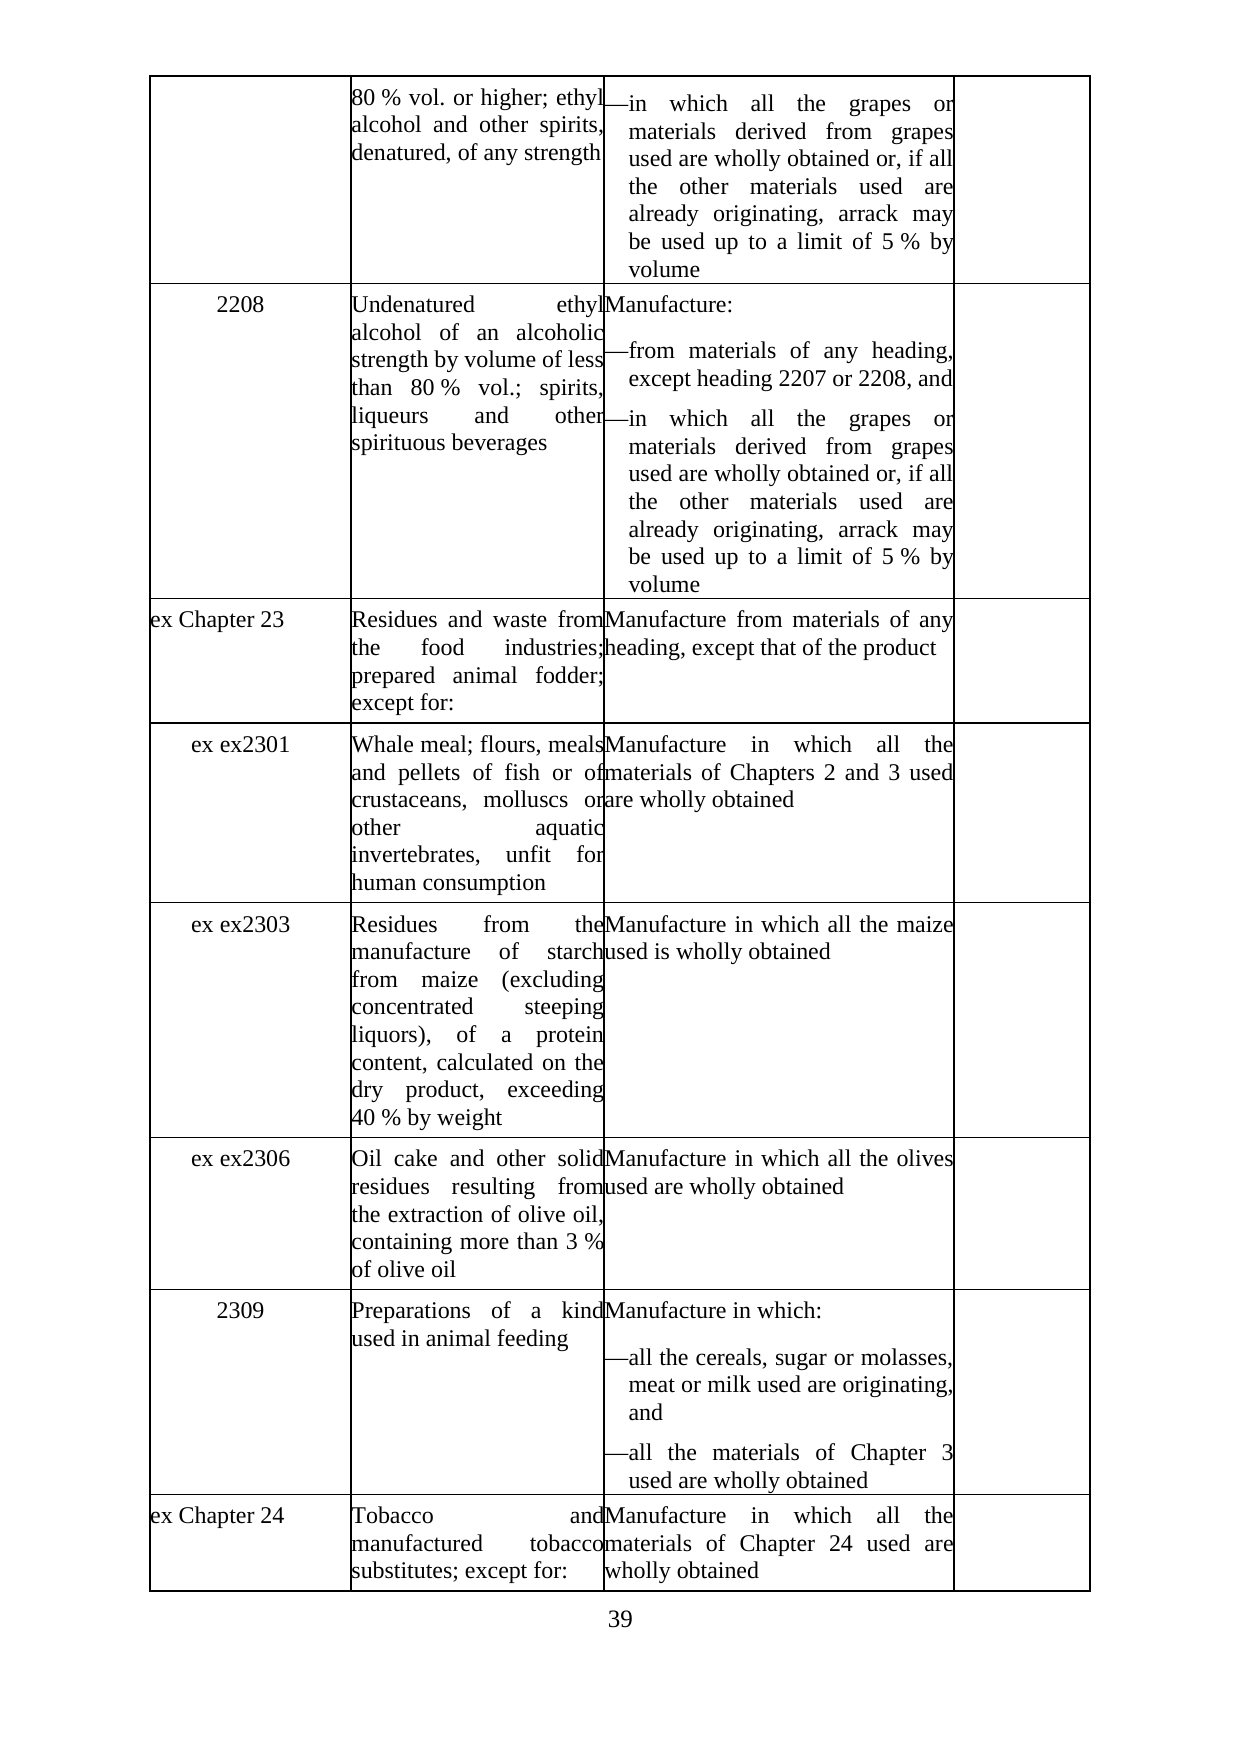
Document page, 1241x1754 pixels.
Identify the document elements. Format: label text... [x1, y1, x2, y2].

table_cell Whale meal; flours, meals and pellets of fish or of crustaceans, molluscs or other aquatic invertebrates, unfit for human consumption [352, 724, 603, 902]
table_cell [955, 1138, 1089, 1289]
table_cell Manufacture in which all the maize used is wholly obtained [605, 903, 953, 1137]
table_header — [605, 353, 628, 392]
table_cell ex ex2303 [151, 903, 350, 1137]
table_header in which all the grapes or materials derived from grapes used are wholly obtained or, if all the other materials used are already originating, arrack may be used up to a limit of 5 % by volume [628, 77, 953, 282]
table_cell [955, 284, 1089, 598]
table_cell 2208 [151, 284, 350, 598]
table_cell Manufacture in which all the materials of Chapters 2 and 3 used are wholly obtained [605, 724, 953, 902]
table_cell Manufacture in which: [605, 1290, 953, 1493]
table_cell [151, 77, 350, 282]
table_cell Manufacture: [605, 284, 953, 598]
table_header — [605, 1330, 628, 1359]
table_header — [605, 392, 628, 420]
table_header — [605, 1360, 628, 1426]
table_cell Manufacture from materials of any heading, except that of the product [605, 599, 953, 722]
table_header — [605, 1455, 628, 1493]
table_cell ex Chapter 24 [151, 1495, 350, 1590]
table_cell Undenatured ethyl alcohol of an alcoholic strength by volume of less than 80 % vol.; spirits, liqueurs and other spirituous beverages [352, 284, 603, 598]
table_cell [955, 77, 1089, 282]
table_header from materials of any heading, except heading 2207 or 2208, and [628, 324, 953, 392]
table_cell [955, 599, 1089, 722]
table_cell [955, 1495, 1089, 1590]
table_header all the cereals, sugar or molasses, meat or milk used are originating, and [628, 1330, 953, 1426]
table_header — [605, 324, 628, 352]
table_cell ex Chapter 23 [151, 599, 350, 722]
table_cell Preparations of a kind used in animal feeding [352, 1290, 603, 1493]
table_cell 80 % vol. or higher; ethyl alcohol and other spirits, denatured, of any strength [352, 77, 603, 282]
table_cell [955, 903, 1089, 1137]
table_cell ex ex2301 [151, 724, 350, 902]
table_cell Tobacco and manufactured tobacco substitutes; except for: [352, 1495, 603, 1590]
table_cell Residues from the manufacture of starch from maize (excluding concentrated steeping liquors), of a protein content, calculated on the dry product, exceeding 40 % by weight [352, 903, 603, 1137]
table_cell Manufacture in which all the olives used are wholly obtained [605, 1138, 953, 1289]
table_cell [955, 1290, 1089, 1493]
table_cell Residues and waste from the food industries; prepared animal fodder; except for: [352, 599, 603, 722]
table_cell [605, 77, 953, 282]
table_cell [955, 724, 1089, 902]
table_header — [605, 421, 628, 597]
table_cell 2309 [151, 1290, 350, 1493]
table_header in which all the grapes or materials derived from grapes used are wholly obtained or, if all the other materials used are already originating, arrack may be used up to a limit of 5 % by volume [628, 392, 953, 597]
table_header — [605, 77, 628, 105]
table_header — [605, 1426, 628, 1454]
table_cell Manufacture in which all the materials of Chapter 24 used are wholly obtained [605, 1495, 953, 1590]
table_cell ex ex2306 [151, 1138, 350, 1289]
table_header — [605, 106, 628, 282]
table_header all the materials of Chapter 3 used are wholly obtained [628, 1426, 953, 1493]
table_cell Oil cake and other solid residues resulting from the extraction of olive oil, containing more than 3 % of olive oil [352, 1138, 603, 1289]
